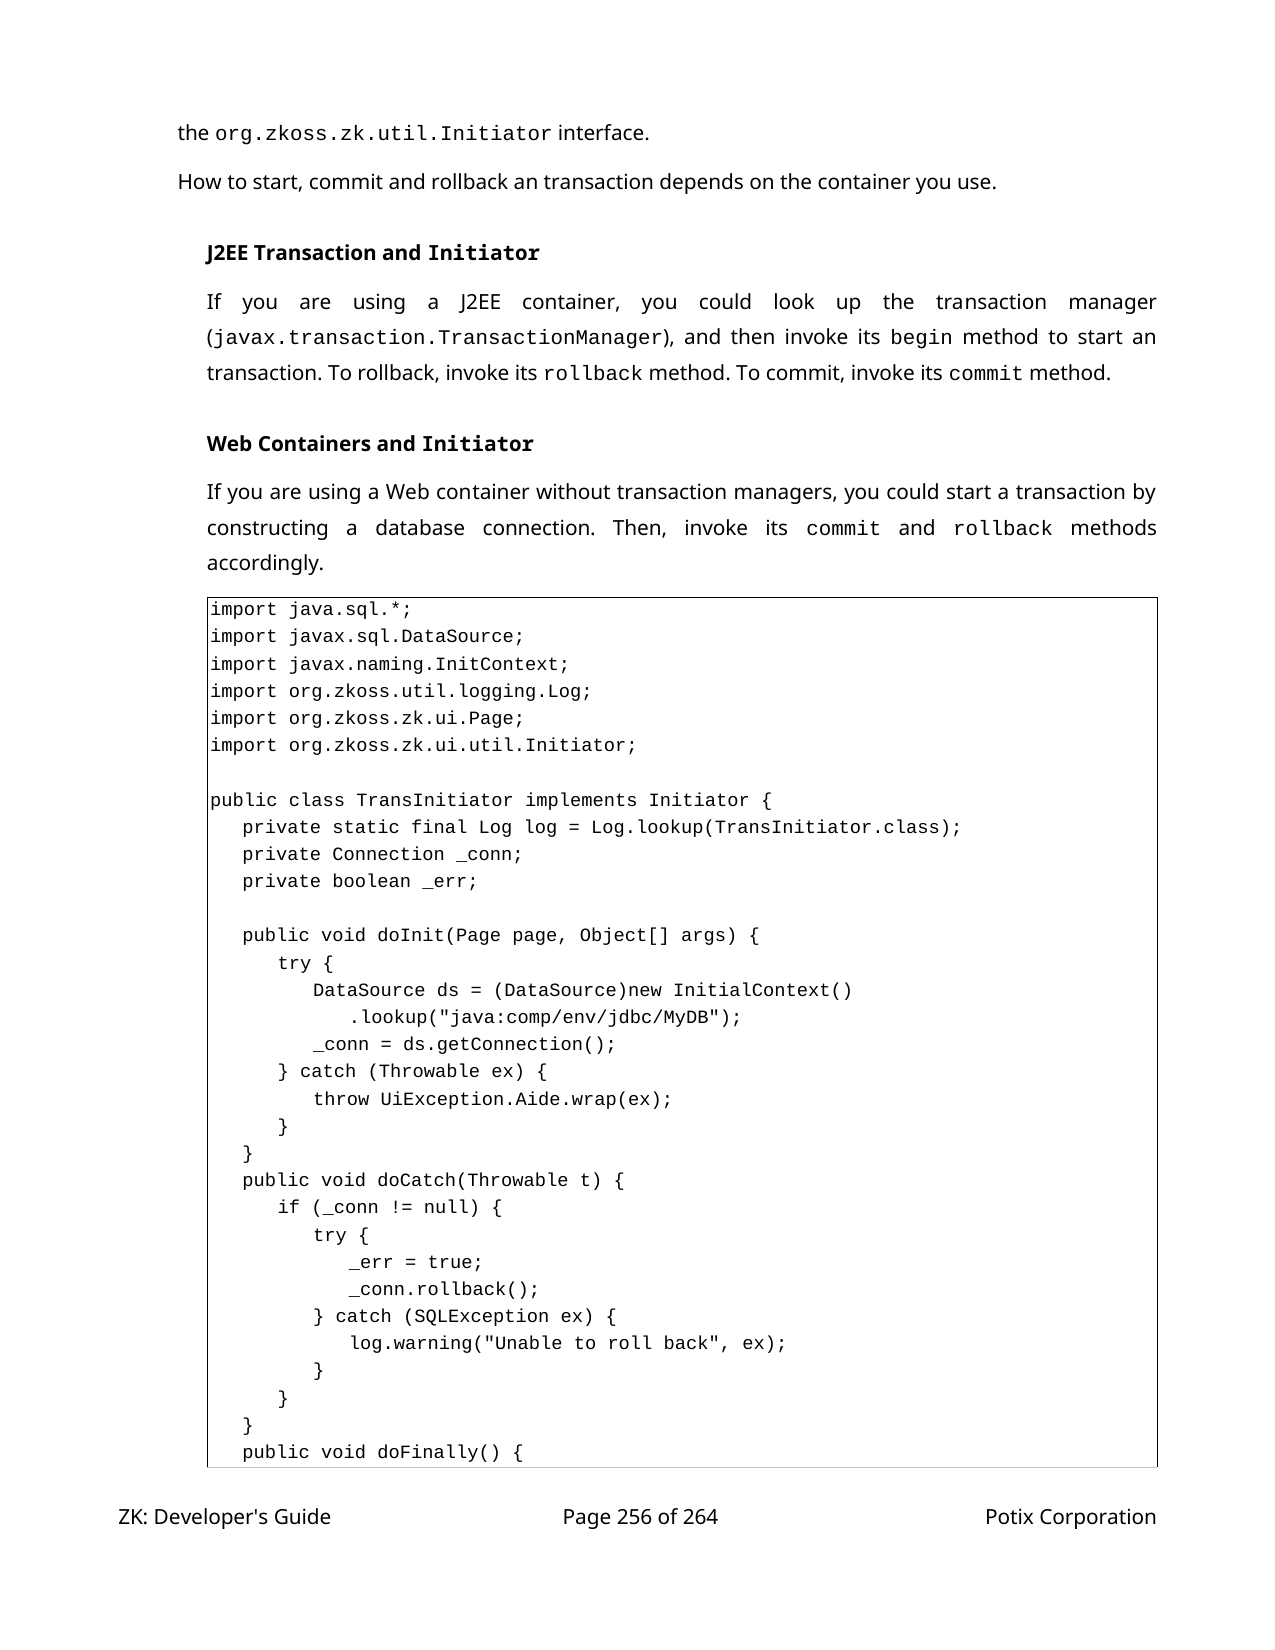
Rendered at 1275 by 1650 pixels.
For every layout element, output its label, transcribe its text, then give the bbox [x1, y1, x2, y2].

text How to start, commit and rollback an transaction depends on the container you use. [177, 167, 1157, 196]
text public void doFinally() { [208, 1440, 1157, 1467]
text } catch (Throwable ex) { [208, 1059, 1157, 1083]
text throw UiException.Aide.wrap(ex); [208, 1086, 1157, 1111]
text If you are using a J2EE container, you could look up the transaction manager (javax.transaction.TransactionManager), and then invoke its begin method to start an transaction. To rollback, invoke its rollback method. To commit, invoke its commit method. [207, 287, 1157, 386]
text import org.zkoss.zk.ui.Page; [208, 706, 1157, 730]
text public class TransInitiator implements Initiator { [208, 787, 1157, 812]
text } [208, 1358, 1157, 1383]
text } [208, 1141, 1157, 1165]
text } [208, 1114, 1157, 1138]
subtitle J2EE Transaction and Initiator [207, 238, 1157, 266]
text _err = true; [208, 1249, 1157, 1274]
text the org.zkoss.zk.util.Initiator interface. [177, 118, 1157, 147]
text import javax.sql.DataSource; [208, 624, 1157, 648]
text import org.zkoss.util.logging.Log; [208, 679, 1157, 703]
text .lookup("java:comp/env/jdbc/MyDB"); [208, 1005, 1157, 1029]
text private static final Log log = Log.lookup(TransInitiator.class); [208, 814, 1157, 839]
text import javax.naming.InitContext; [208, 651, 1157, 676]
text try { [208, 951, 1157, 975]
text import org.zkoss.zk.ui.util.Initiator; [208, 733, 1157, 757]
text _conn.rollback(); [208, 1277, 1157, 1301]
text _conn = ds.getConnection(); [208, 1032, 1157, 1056]
text DataSource ds = (DataSource)new InitialContext() [208, 978, 1157, 1002]
text try { [208, 1222, 1157, 1247]
text } catch (SQLException ex) { [208, 1304, 1157, 1328]
subtitle Web Containers and Initiator [207, 429, 1157, 457]
text private Connection _conn; [208, 842, 1157, 866]
text public void doCatch(Throwable t) { [208, 1168, 1157, 1192]
text public void doInit(Page page, Object[] args) { [208, 923, 1157, 948]
text log.warning("Unable to roll back", ex); [208, 1331, 1157, 1355]
text } [208, 1413, 1157, 1437]
text If you are using a Web container without transaction managers, you could start a transaction by constructing a database connection. Then, invoke its commit and rollback methods accordingly. [207, 477, 1157, 576]
text if (_conn != null) { [208, 1195, 1157, 1219]
text private boolean _err; [208, 869, 1157, 893]
text import java.sql.*; [208, 598, 1157, 621]
text } [208, 1386, 1157, 1410]
